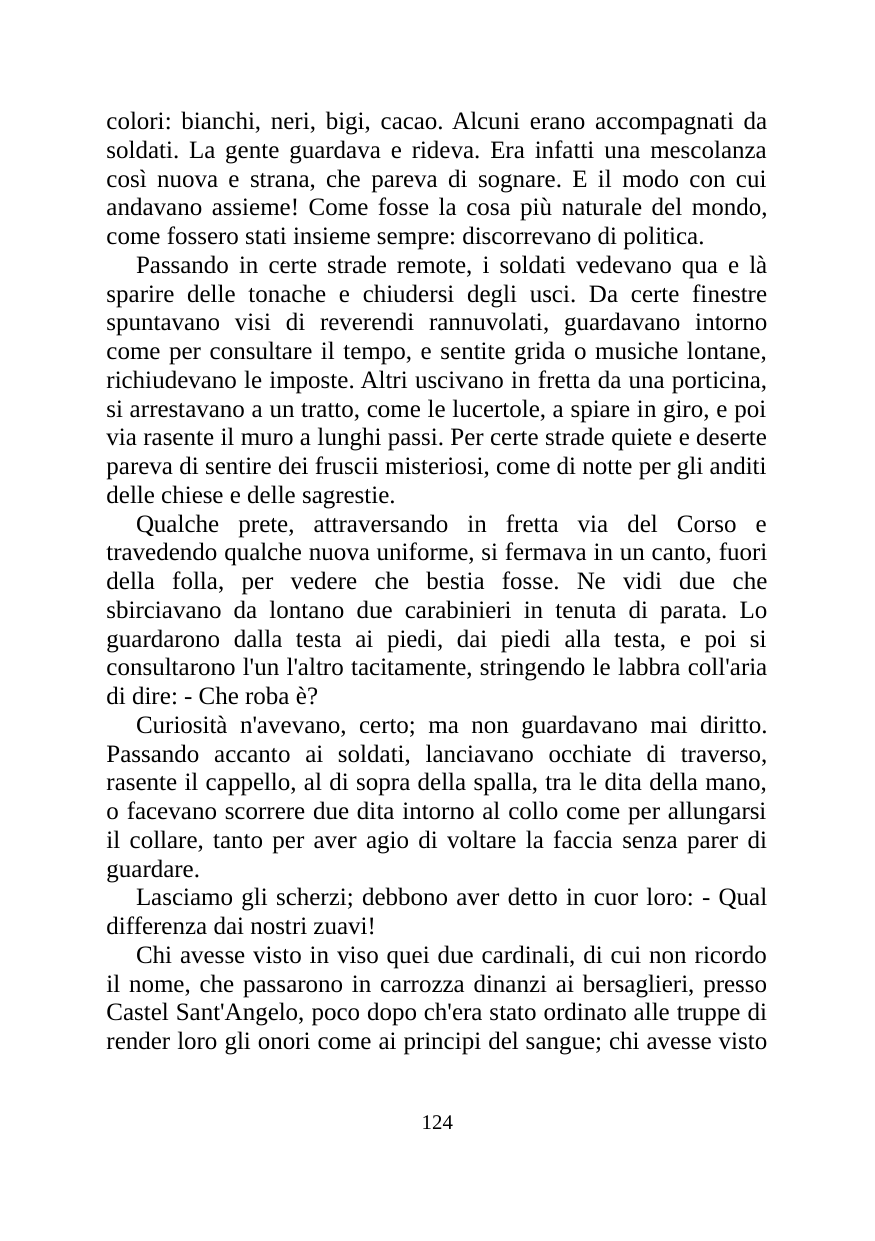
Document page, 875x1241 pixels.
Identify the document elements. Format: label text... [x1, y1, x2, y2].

text Lasciamo gli scherzi; debbono aver detto in cuor loro: - Qual differenza dai nostri zuavi! [106, 882, 768, 940]
text Passando in certe strade remote, i soldati vedevano qua e là sparire delle tonache e chiudersi degli usci. Da certe finestre spuntavano visi di reverendi rannuvolati, guardavano intorno come per consultare il tempo, e sentite grida o musiche lontane, richiudevano le imposte. Altri uscivano in fretta da una porticina, si arrestavano a un tratto, come le lucertole, a spiare in giro, e poi via rasente il muro a lunghi passi. Per certe strade quiete e deserte pareva di sentire dei fruscii misteriosi, come di notte per gli anditi delle chiese e delle sagrestie. [106, 250, 768, 509]
text Qualche prete, attraversando in fretta via del Corso e travedendo qualche nuova uniforme, si fermava in un canto, fuori della folla, per vedere che bestia fosse. Ne vidi due che sbirciavano da lontano due carabinieri in tenuta di parata. Lo guardarono dalla testa ai piedi, dai piedi alla testa, e poi si consultarono l'un l'altro tacitamente, stringendo le labbra coll'aria di dire: - Che roba è? [106, 509, 768, 710]
text Curiosità n'avevano, certo; ma non guardavano mai diritto. Passando accanto ai soldati, lanciavano occhiate di traverso, rasente il cappello, al di sopra della spalla, tra le dita della mano, o facevano scorrere due dita intorno al collo come per allungarsi il collare, tanto per aver agio di voltare la faccia senza parer di guardare. [106, 710, 768, 882]
text Chi avesse visto in viso quei due cardinali, di cui non ricordo il nome, che passarono in carrozza dinanzi ai bersaglieri, presso Castel Sant'Angelo, poco dopo ch'era stato ordinato alle truppe di render loro gli onori come ai principi del sangue; chi avesse visto [106, 940, 768, 1055]
text colori: bianchi, neri, bigi, cacao. Alcuni erano accompagnati da soldati. La gente guardava e rideva. Era infatti una mescolanza così nuova e strana, che pareva di sognare. E il modo con cui andavano assieme! Come fosse la cosa più naturale del mondo, come fossero stati insieme sempre: discorrevano di politica. [106, 106, 768, 250]
